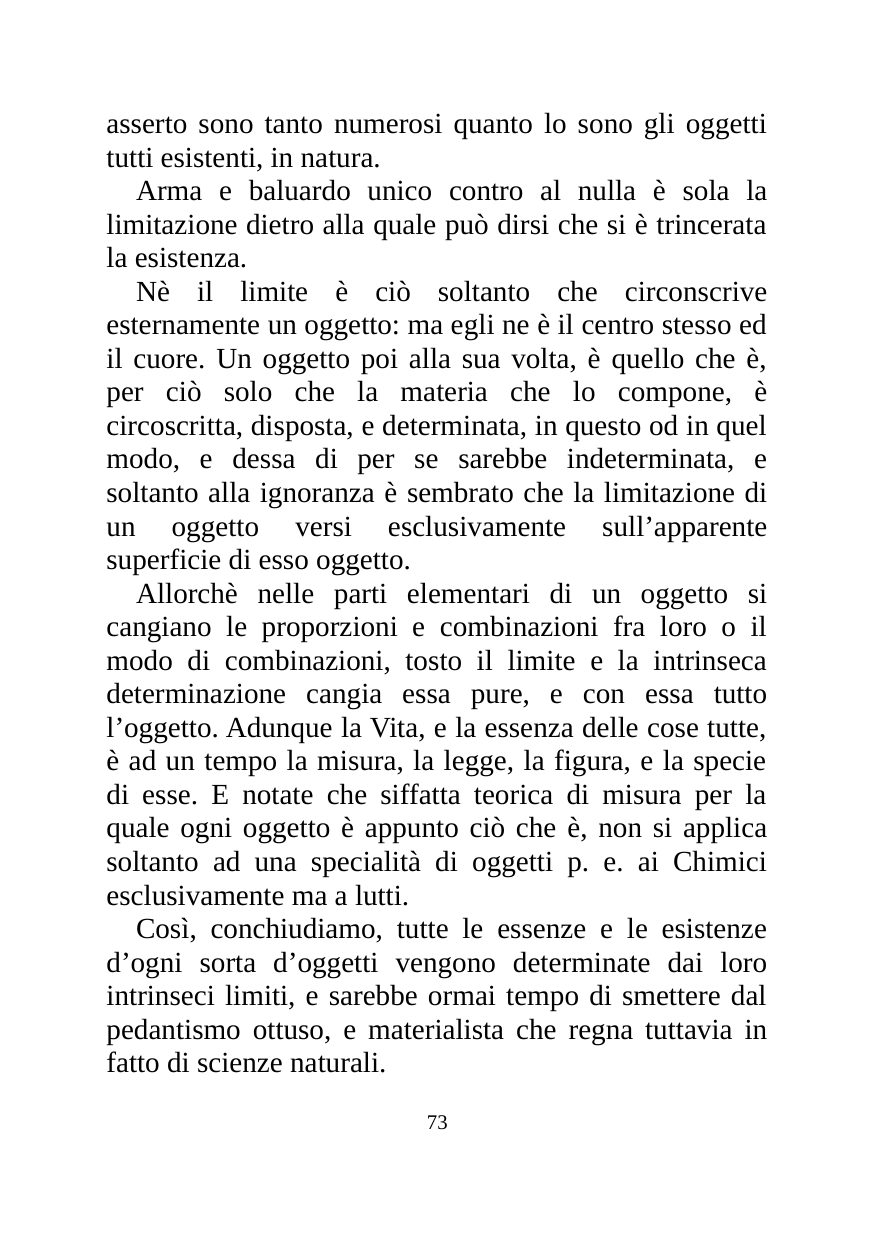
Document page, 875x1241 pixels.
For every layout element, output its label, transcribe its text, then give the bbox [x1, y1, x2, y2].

text Allorchè nelle parti elementari di un oggetto si cangiano le proporzioni e combinazioni fra loro o il modo di combinazioni, tosto il limite e la intrinseca determinazione cangia essa pure, e con essa tutto l’oggetto. Adunque la Vita, e la essenza delle cose tutte, è ad un tempo la misura, la legge, la figura, e la specie di esse. E notate che siffatta teorica di misura per la quale ogni oggetto è appunto ciò che è, non si applica soltanto ad una specialità di oggetti p. e. ai Chimici esclusivamente ma a lutti. [106, 576, 768, 911]
text asserto sono tanto numerosi quanto lo sono gli oggetti tutti esistenti, in natura. [106, 106, 768, 173]
text Così, conchiudiamo, tutte le essenze e le esistenze d’ogni sorta d’oggetti vengono determinate dai loro intrinseci limiti, e sarebbe ormai tempo di smettere dal pedantismo ottuso, e materialista che regna tuttavia in fatto di scienze naturali. [106, 911, 768, 1079]
text Arma e baluardo unico contro al nulla è sola la limitazione dietro alla quale può dirsi che si è trincerata la esistenza. [106, 173, 768, 274]
text Nè il limite è ciò soltanto che circonscrive esternamente un oggetto: ma egli ne è il centro stesso ed il cuore. Un oggetto poi alla sua volta, è quello che è, per ciò solo che la materia che lo compone, è circoscritta, disposta, e determinata, in questo od in quel modo, e dessa di per se sarebbe indeterminata, e soltanto alla ignoranza è sembrato che la limitazione di un oggetto versi esclusivamente sull’apparente superficie di esso oggetto. [106, 274, 768, 576]
